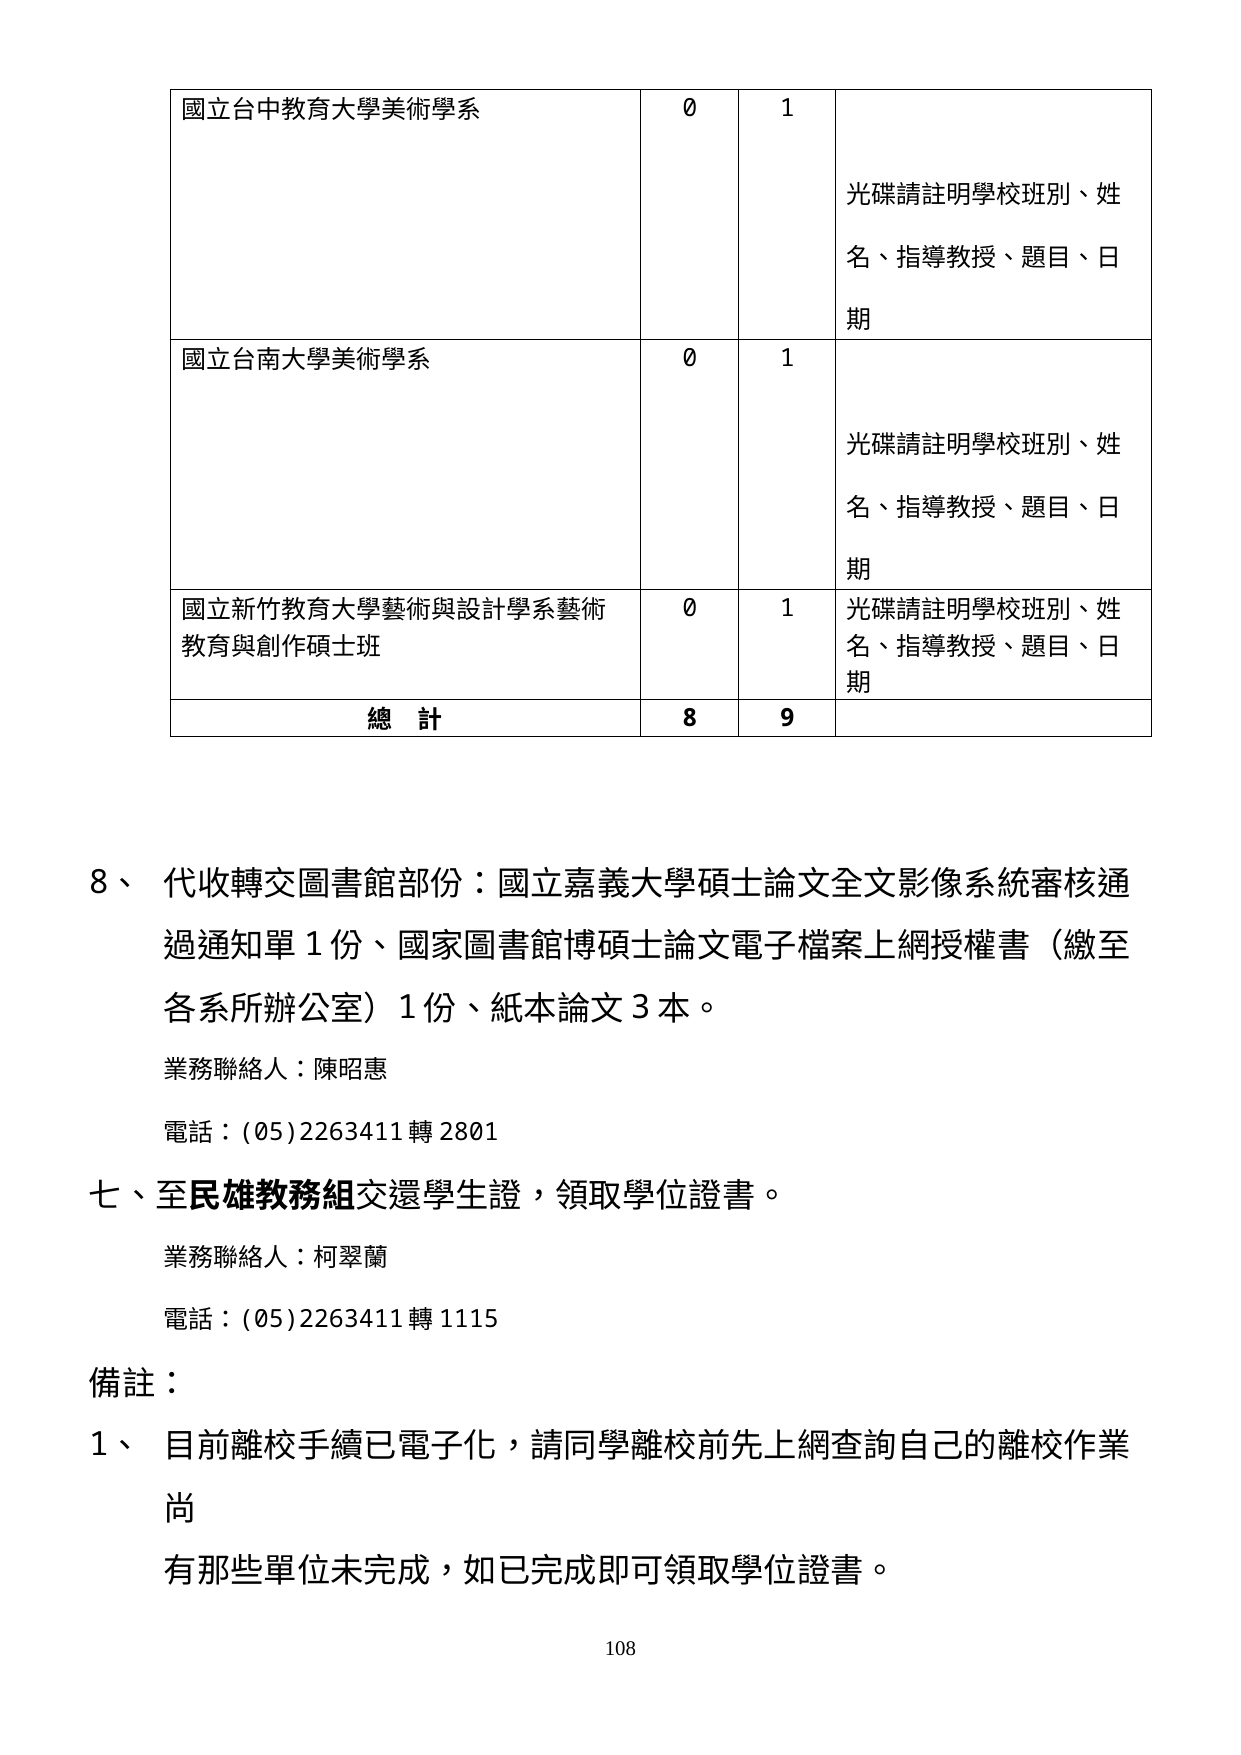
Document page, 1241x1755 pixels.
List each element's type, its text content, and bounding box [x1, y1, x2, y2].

table_cell 光碟請註明學校班別、姓名、指導教授、題目、日期 [836, 340, 1151, 589]
table_cell 國立台南大學美術學系 [171, 340, 640, 589]
table_cell 國立新竹教育大學藝術與設計學系藝術教育與創作碩士班 [171, 590, 640, 698]
table_cell 9 [739, 700, 835, 736]
list 代收轉交圖書館部份：國立嘉義大學碩士論文全文影像系統審核通過通知單1份、國家圖書館博碩士論文電子檔案上網授權書（繳至各系所辦公室）1份、紙本論文3本。 [89, 839, 1152, 1026]
table_cell 1 [739, 340, 835, 589]
text 備註： [89, 1339, 1152, 1401]
table_cell 國立台中教育大學美術學系 [171, 90, 640, 339]
text 有那些單位未完成，如已完成即可領取學位證書。 [89, 1526, 1152, 1589]
text 七、至民雄教務組交還學生證，領取學位證書。 [89, 1151, 1152, 1214]
table_cell [836, 700, 1151, 736]
text 電話：(05)2263411轉2801 [89, 1089, 1152, 1151]
text 電話：(05)2263411轉1115 [89, 1276, 1152, 1339]
table_cell 0 [641, 90, 738, 339]
text 業務聯絡人：柯翠蘭 [89, 1214, 1152, 1276]
table_cell 1 [739, 90, 835, 339]
table_cell 光碟請註明學校班別、姓名、指導教授、題目、日期 [836, 590, 1151, 698]
table_cell 8 [641, 700, 738, 736]
table_cell 總 計 [171, 700, 640, 736]
table_cell 0 [641, 590, 738, 698]
table_cell 1 [739, 590, 835, 698]
list 目前離校手續已電子化，請同學離校前先上網查詢自己的離校作業尚 [89, 1401, 1152, 1526]
table_cell 光碟請註明學校班別、姓名、指導教授、題目、日期 [836, 90, 1151, 339]
table_cell 0 [641, 340, 738, 589]
text 業務聯絡人：陳昭惠 [89, 1026, 1152, 1089]
